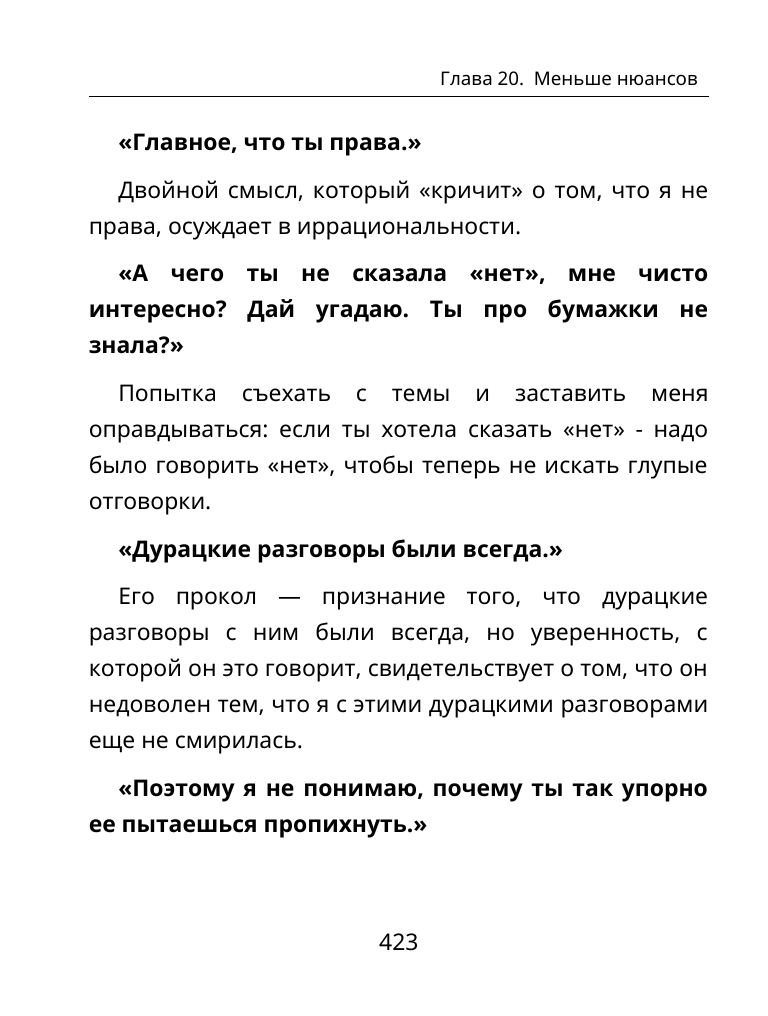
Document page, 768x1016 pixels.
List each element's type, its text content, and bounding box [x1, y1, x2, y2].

text «А чего ты не сказала «нет», мне чисто интересно? Дай угадаю. Ты про бумажки не знала?» [88, 257, 709, 361]
text «Поэтому я не понимаю, почему ты так упорно ее пытаешься пропихнуть.» [88, 772, 709, 839]
text Попытка съехать с темы и заставить меня оправдываться: если ты хотела сказать «нет» - надо было говорить «нет», чтобы теперь не искать глупые отговорки. [88, 377, 709, 516]
text Его прокол — признание того, что дурацкие разговоры с ним были всегда, но уверенность, с которой он это говорит, свидетельствует о том, что он недоволен тем, что я с этими дурацкими разговорами еще не смирилась. [88, 580, 709, 755]
text «Дурацкие разговоры были всегда.» [88, 532, 709, 564]
text «Главное, что ты права.» [88, 126, 709, 157]
text Двойной смысл, который «кричит» о том, что я не права, осуждает в иррациональности. [88, 174, 709, 241]
